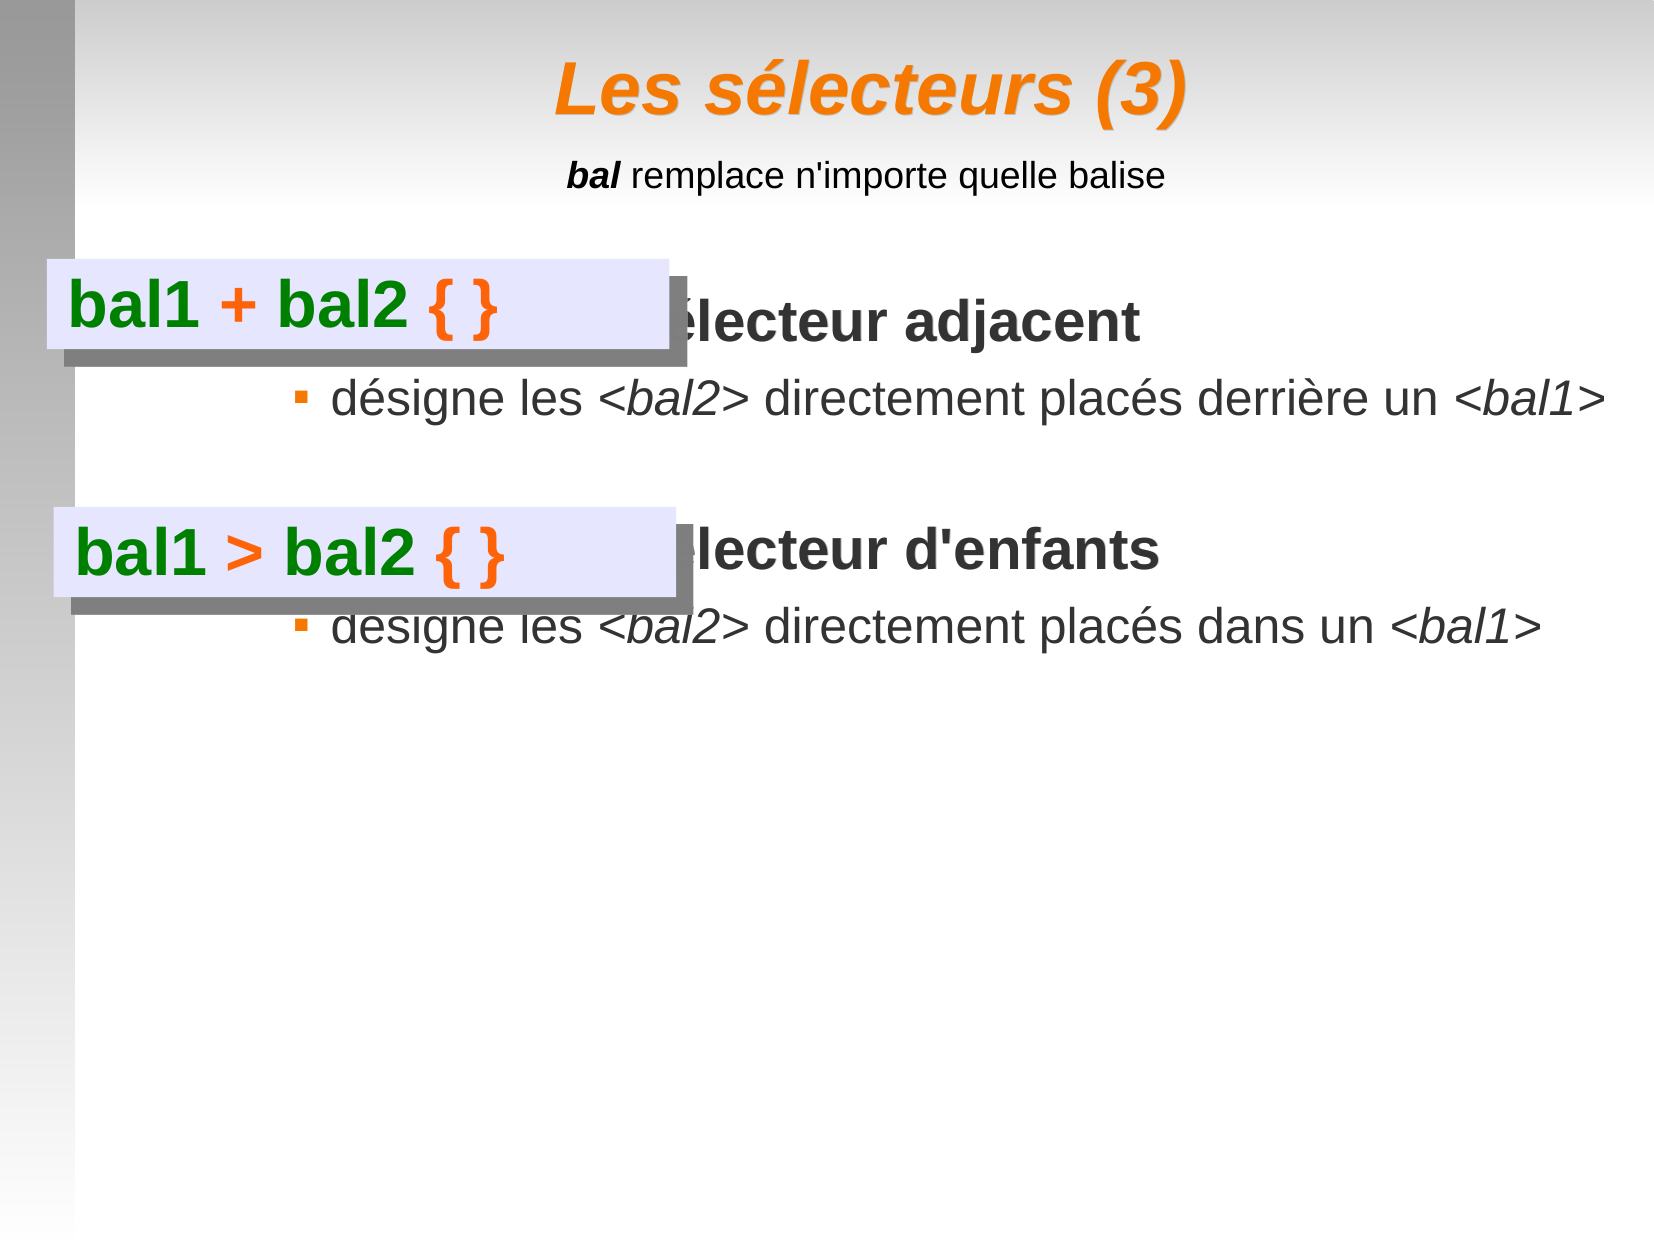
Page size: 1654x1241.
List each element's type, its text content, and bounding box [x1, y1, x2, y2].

text_box bal1 > bal2 { } [53, 506, 677, 598]
text_box bal1 + bal2 { } [46, 258, 670, 350]
title Les sélecteurs (3) [88, 0, 1654, 178]
list . sélecteur adjacent désigne les <bal2> directement placés derrière un <bal1> . sélecteur d'enfants désigne les <bal2> directement placés dans un <bal1> [118, 265, 1654, 1196]
text_box bal remplace n'importe quelle balise [551, 147, 1182, 210]
